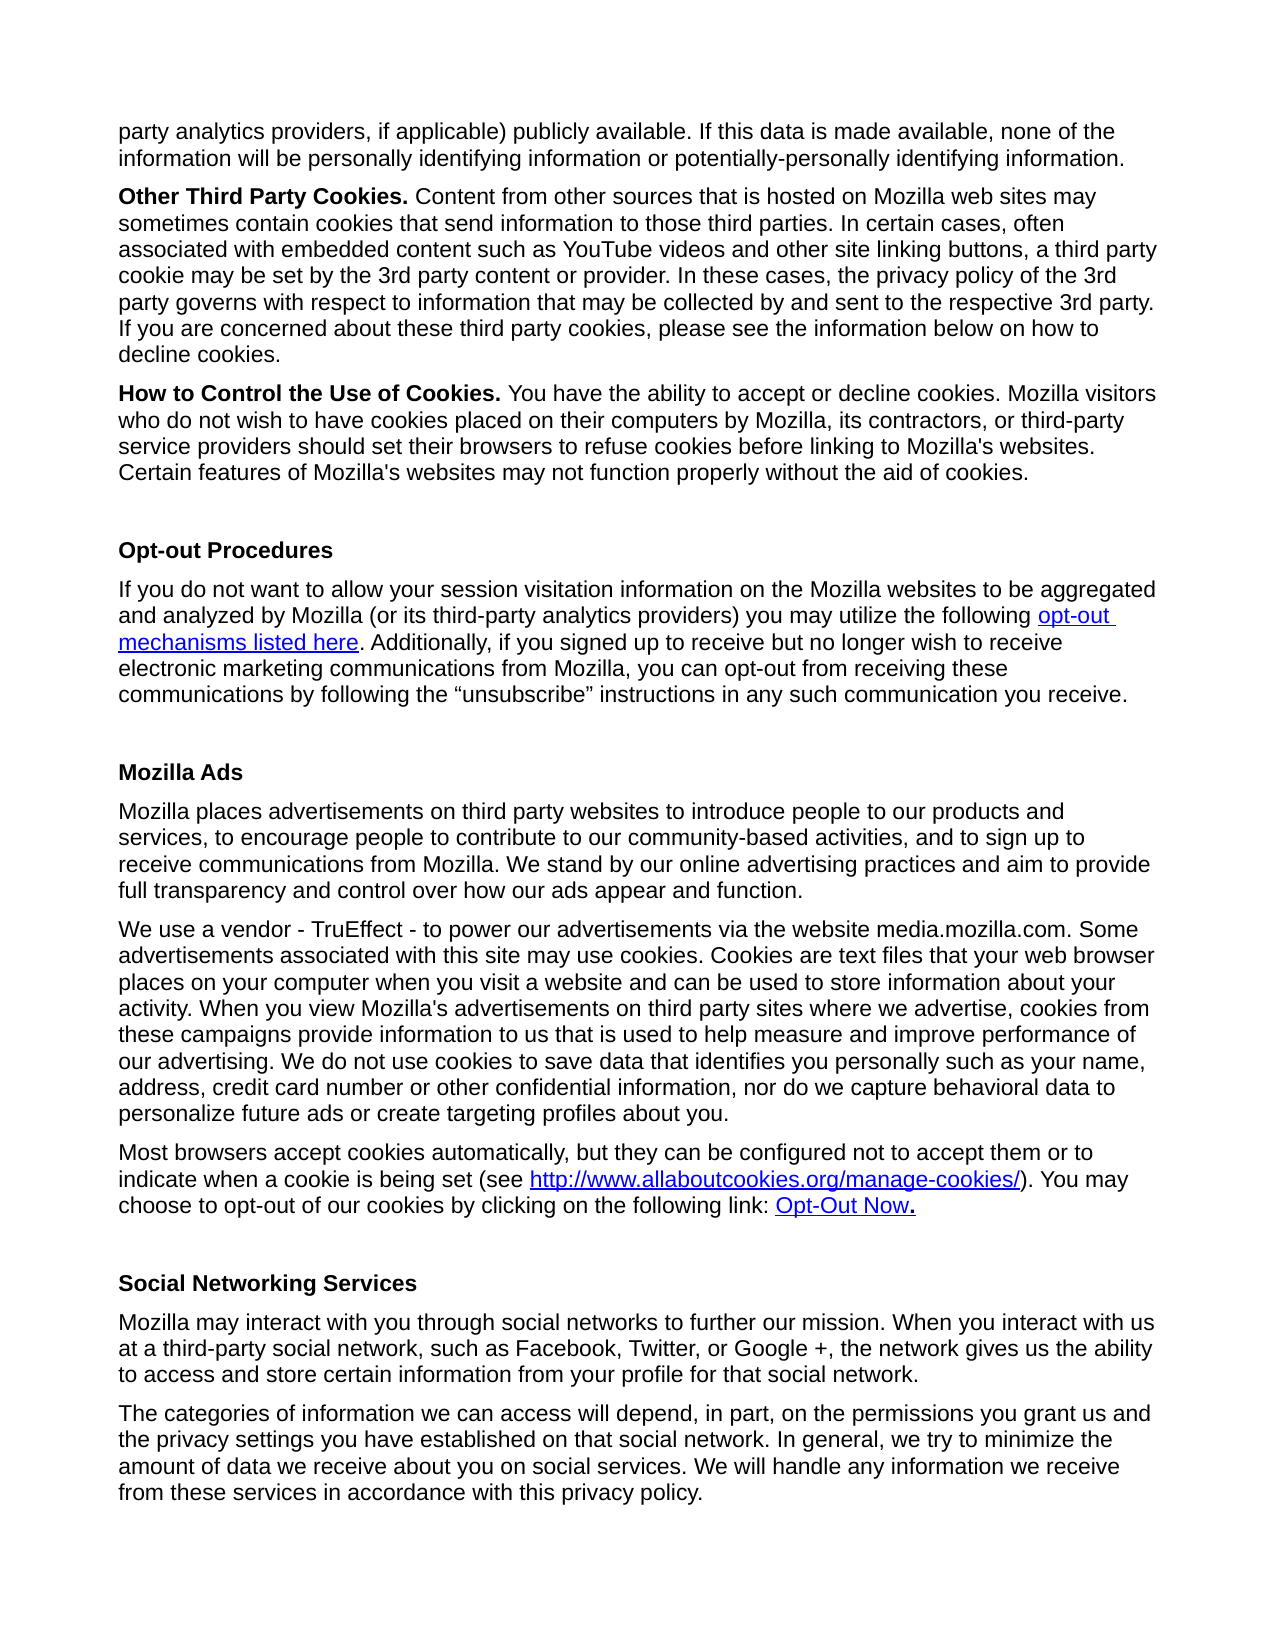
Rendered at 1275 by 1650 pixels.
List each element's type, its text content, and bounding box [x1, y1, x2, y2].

text We use a vendor - TruEffect - to power our advertisements via the website media.mozilla.com. Some advertisements associated with this site may use cookies. Cookies are text files that your web browser places on your computer when you visit a website and can be used to store information about your activity. When you view Mozilla's advertisements on third party sites where we advertise, cookies from these campaigns provide information to us that is used to help measure and improve performance of our advertising. We do not use cookies to save data that identifies you personally such as your name, address, credit card number or other confidential information, nor do we capture behavioral data to personalize future ads or create targeting profiles about you. [118, 916, 1157, 1127]
text Other Third Party Cookies. Content from other sources that is hosted on Mozilla web sites may sometimes contain cookies that send information to those third parties. In certain cases, often associated with embedded content such as YouTube videos and other site linking buttons, a third party cookie may be set by the 3rd party content or provider. In these cases, the privacy policy of the 3rd party governs with respect to information that may be collected by and sent to the respective 3rd party. If you are concerned about these third party cookies, please see the information below on how to decline cookies. [118, 183, 1157, 368]
text If you do not want to allow your session visitation information on the Mozilla websites to be aggregated and analyzed by Mozilla (or its third-party analytics providers) you may utilize the following opt-out mechanisms listed here. Additionally, if you signed up to receive but no longer wish to receive electronic marketing communications from Mozilla, you can opt-out from receiving these communications by following the “unsubscribe” instructions in any such communication you receive. [118, 576, 1157, 708]
text Social Networking Services [118, 1269, 1157, 1296]
text Mozilla places advertisements on third party websites to introduce people to our products and services, to encourage people to contribute to our community-based activities, and to sign up to receive communications from Mozilla. We stand by our online advertising practices and aim to provide full transparency and control over how our ads appear and function. [118, 798, 1157, 903]
text Opt-out Procedures [118, 537, 1157, 563]
text party analytics providers, if applicable) publicly available. If this data is made available, none of the information will be personally identifying information or potentially-personally identifying information. [118, 118, 1157, 171]
text Mozilla may interact with you through social networks to further our mission. When you interact with us at a third-party social network, such as Facebook, Twitter, or Google +, the network gives us the ability to access and store certain information from your profile for that social network. [118, 1308, 1157, 1387]
text Most browsers accept cookies automatically, but they can be configured not to accept them or to indicate when a cookie is being set (see http://www.allaboutcookies.org/manage-cookies/). You may choose to opt-out of our cookies by clicking on the following link: Opt-Out Now. [118, 1139, 1157, 1218]
text The categories of information we can access will depend, in part, on the permissions you grant us and the privacy settings you have established on that social network. In general, we try to minimize the amount of data we receive about you on social services. We will handle any information we receive from these services in accordance with this privacy policy. [118, 1400, 1157, 1505]
text Mozilla Ads [118, 759, 1157, 785]
text How to Control the Use of Cookies. You have the ability to accept or decline cookies. Mozilla visitors who do not wish to have cookies placed on their computers by Mozilla, its contractors, or third-party service providers should set their browsers to refuse cookies before linking to Mozilla's websites. Certain features of Mozilla's websites may not function properly without the aid of cookies. [118, 380, 1157, 486]
